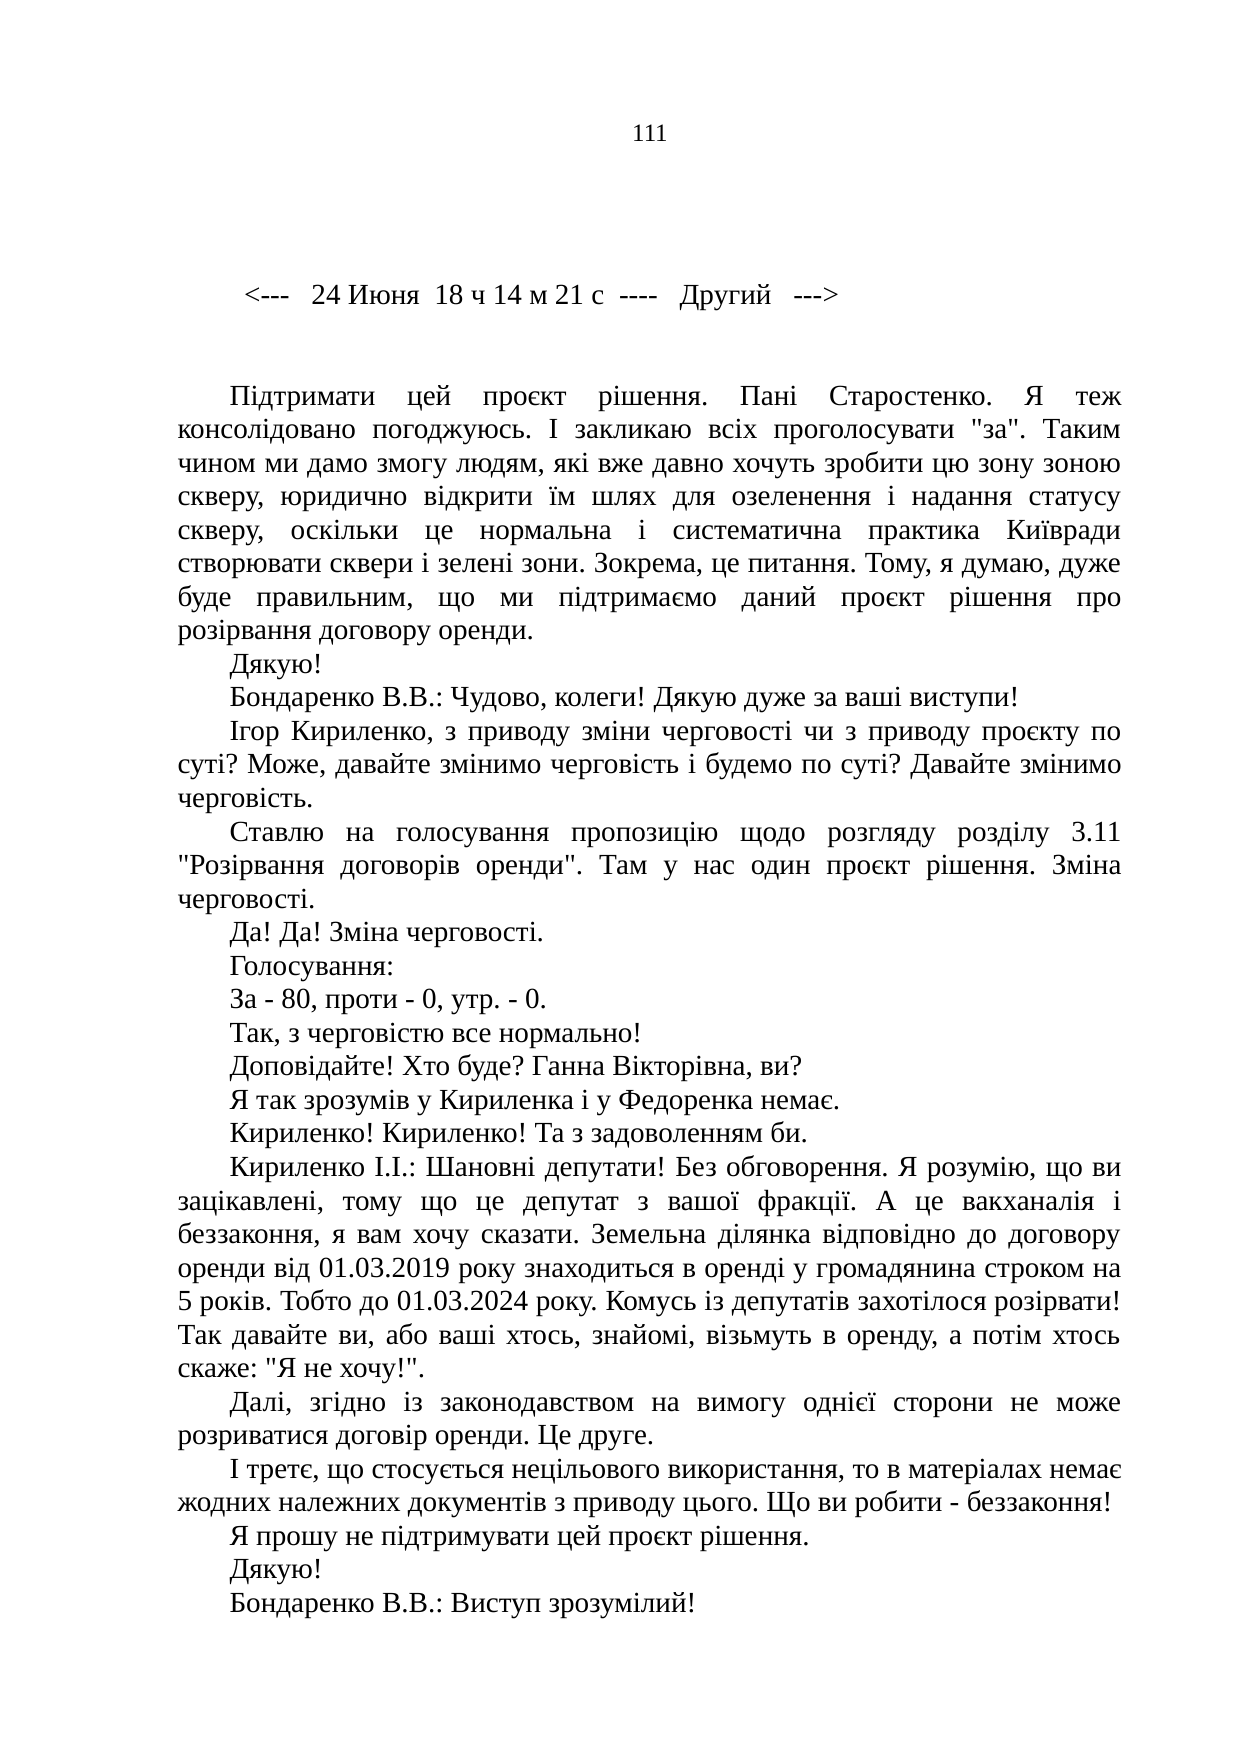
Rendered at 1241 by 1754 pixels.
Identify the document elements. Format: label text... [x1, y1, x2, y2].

text Підтримати цей проєкт рішення. Пані Старостенко. Я теж консолідовано погоджуюсь. І закликаю всіх проголосувати "за". Таким чином ми дамо змогу людям, які вже давно хочуть зробити цю зону зоною скверу, юридично відкрити їм шлях для озеленення і надання статусу скверу, оскільки це нормальна і систематична практика Київради створювати сквери і зелені зони. Зокрема, це питання. Тому, я думаю, дуже буде правильним, що ми підтримаємо даний проєкт рішення про розірвання договору оренди. [177, 378, 1122, 646]
text Бондаренко В.В.: Чудово, колеги! Дякую дуже за ваші виступи! [177, 679, 1122, 713]
text Я так зрозумів у Кириленка і у Федоренка немає. [177, 1082, 1122, 1116]
text Так, з черговістю все нормально! [177, 1015, 1122, 1048]
text Дякую! [177, 646, 1122, 679]
text <--- 24 Июня 18 ч 14 м 21 с ---- Другий ---> [177, 277, 1122, 311]
text Да! Да! Зміна черговості. [177, 914, 1122, 948]
text Голосування: [177, 948, 1122, 981]
text Далі, згідно із законодавством на вимогу однієї сторони не може розриватися договір оренди. Це друге. [177, 1384, 1122, 1451]
text Доповідайте! Хто буде? Ганна Вікторівна, ви? [177, 1048, 1122, 1082]
text І третє, що стосується нецільового використання, то в матеріалах немає жодних належних документів з приводу цього. Що ви робити - беззаконня! [177, 1451, 1122, 1518]
text Ігор Кириленко, з приводу зміни черговості чи з приводу проєкту по суті? Може, давайте змінимо черговість і будемо по суті? Давайте змінимо черговість. [177, 713, 1122, 814]
text Дякую! [177, 1552, 1122, 1585]
text Кириленко І.І.: Шановні депутати! Без обговорення. Я розумію, що ви зацікавлені, тому що це депутат з вашої фракції. А це вакханалія і беззаконня, я вам хочу сказати. Земельна ділянка відповідно до договору оренди від 01.03.2019 року знаходиться в оренді у громадянина строком на 5 років. Тобто до 01.03.2024 року. Комусь із депутатів захотілося розірвати! Так давайте ви, або ваші хтось, знайомі, візьмуть в оренду, а потім хтось скаже: "Я не хочу!". [177, 1149, 1122, 1384]
text Бондаренко В.В.: Виступ зрозумілий! [177, 1585, 1122, 1619]
text За - 80, проти - 0, утр. - 0. [177, 981, 1122, 1015]
text Кириленко! Кириленко! Та з задоволенням би. [177, 1116, 1122, 1149]
text Я прошу не підтримувати цей проєкт рішення. [177, 1518, 1122, 1552]
text Ставлю на голосування пропозицію щодо розгляду розділу 3.11 "Розірвання договорів оренди". Там у нас один проєкт рішення. Зміна черговості. [177, 814, 1122, 914]
